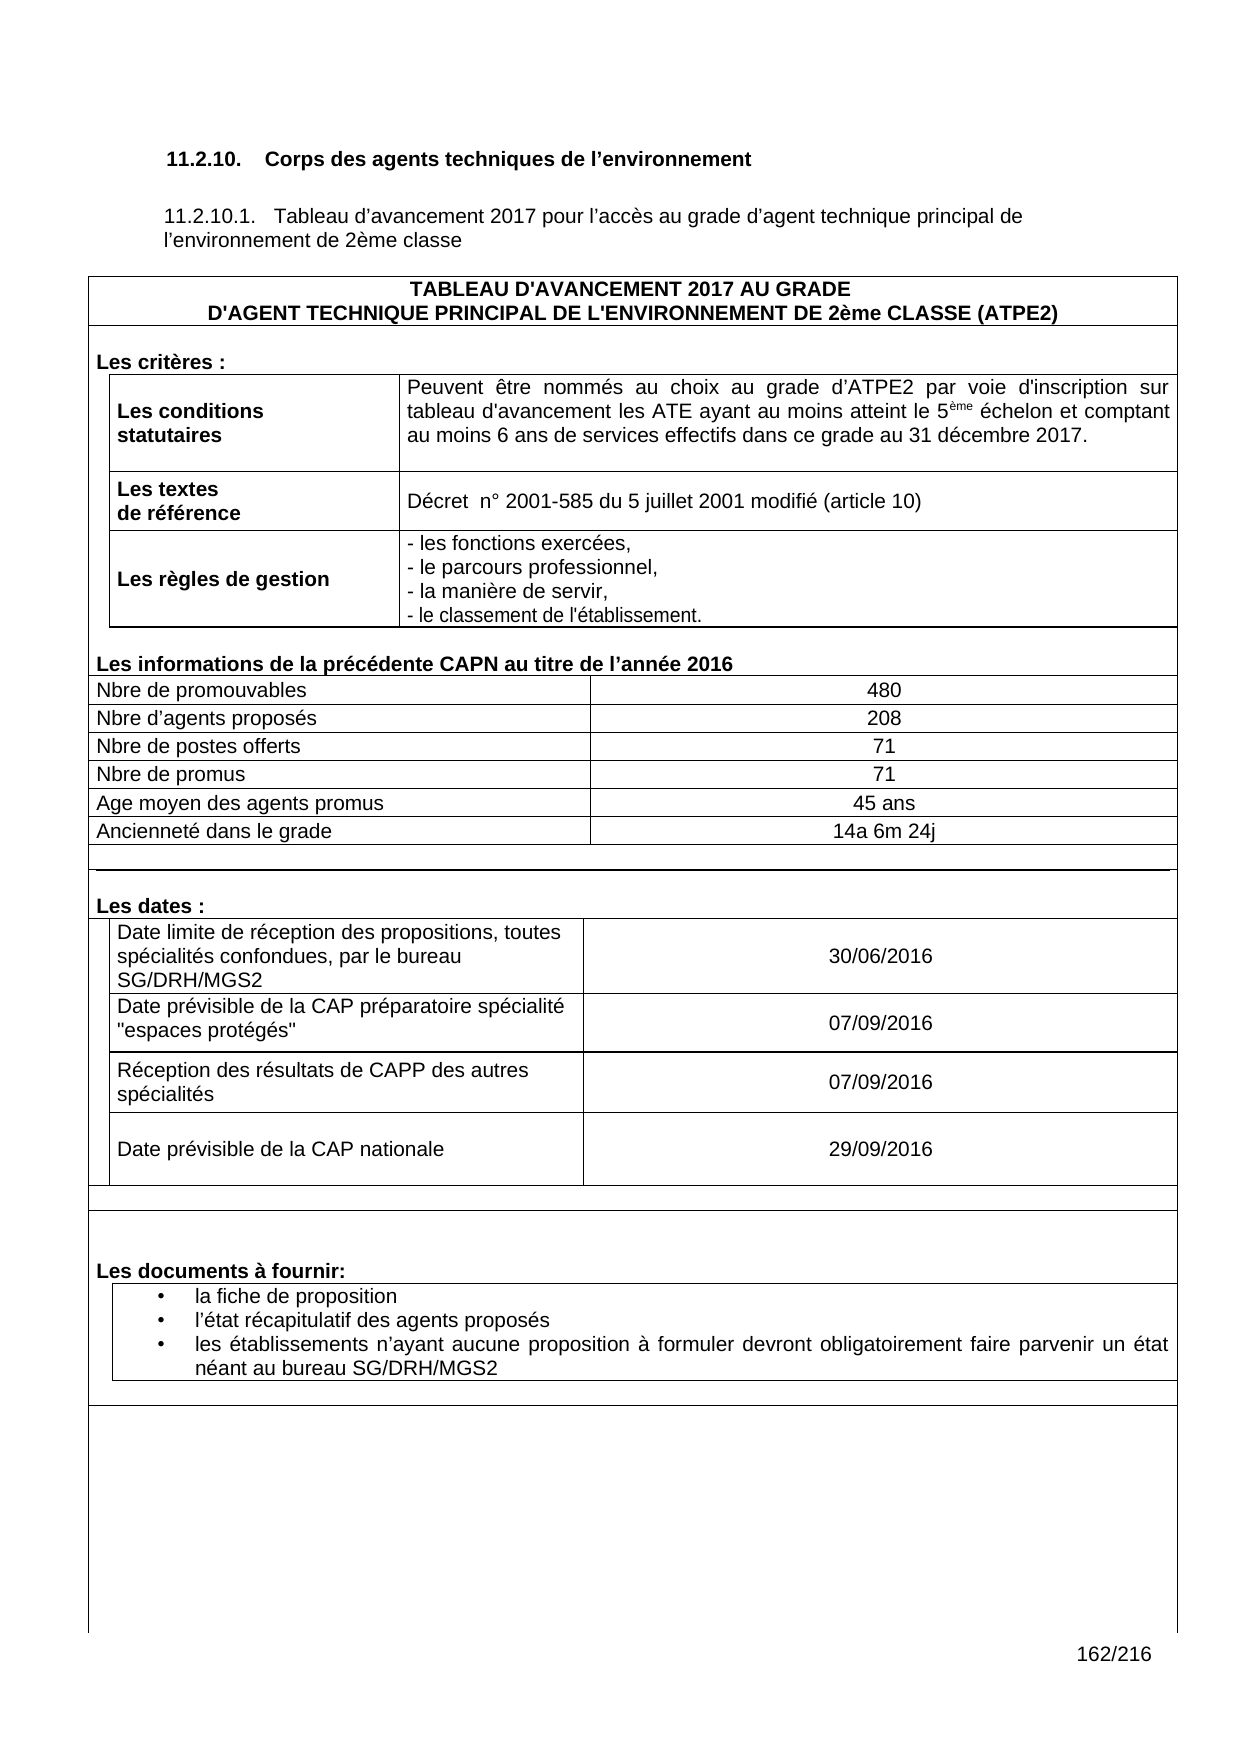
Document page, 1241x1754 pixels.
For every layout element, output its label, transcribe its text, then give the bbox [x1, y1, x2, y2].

table_cell Les dates : [89, 870, 1177, 918]
table_cell 71 [591, 733, 1177, 760]
table_cell Les règles de gestion [110, 531, 399, 626]
table_cell Date prévisible de la CAP nationale [110, 1113, 583, 1185]
table_cell - les fonctions exercées, - le parcours professionnel, - la manière de servir, - le classement de l'établissement. [400, 531, 1177, 626]
table_cell Peuvent être nommés au choix au grade d’ATPE2 par voie d'inscription sur tableau d'avancement les ATE ayant au moins atteint le 5ème échelon et comptant au moins 6 ans de services effectifs dans ce grade au 31 décembre 2017. [400, 375, 1177, 471]
subtitle Tableau d’avancement 2017 pour l’accès au grade d’agent technique principal de l’environnement de 2ème classe [88, 204, 1152, 252]
table_cell [89, 1283, 112, 1380]
table_cell Date prévisible de la CAP préparatoire spécialité "espaces protégés" [110, 994, 583, 1051]
table_cell Nbre d’agents proposés [89, 705, 590, 732]
table_cell [89, 919, 109, 1185]
table_cell 208 [591, 705, 1177, 732]
table_cell [89, 530, 109, 626]
table_cell [89, 845, 1177, 869]
table_cell [89, 374, 109, 471]
table_cell Les textes de référence [110, 472, 399, 529]
table_cell la fiche de proposition l’état récapitulatif des agents proposés les établissements n’ayant aucune proposition à formuler devront obligatoirement faire parvenir un état néant au bureau SG/DRH/MGS2 [113, 1284, 1177, 1380]
table_cell [89, 471, 109, 529]
subtitle Corps des agents techniques de l’environnement [91, 147, 1152, 171]
table_cell 07/09/2016 [584, 994, 1177, 1051]
table_cell Réception des résultats de CAPP des autres spécialités [110, 1053, 583, 1112]
table_cell Date limite de réception des propositions, toutes spécialités confondues, par le bureau SG/DRH/MGS2 [110, 919, 583, 993]
table_cell Les informations de la précédente CAPN au titre de l’année 2016 [89, 651, 1177, 675]
table_cell 14a 6m 24j [591, 817, 1177, 844]
table_cell 30/06/2016 [584, 919, 1177, 993]
table_cell Nbre de promus [89, 761, 590, 788]
table_cell [89, 1186, 584, 1210]
table_cell Nbre de promouvables [89, 676, 590, 703]
table_cell [89, 1380, 1177, 1405]
table_cell 45 ans [591, 789, 1177, 816]
table_cell [89, 626, 1177, 651]
table_cell Les conditions statutaires [110, 375, 399, 471]
table_cell Ancienneté dans le grade [89, 817, 590, 844]
table_cell 480 [591, 676, 1177, 703]
table_cell Age moyen des agents promus [89, 789, 590, 816]
table_cell 29/09/2016 [584, 1113, 1177, 1185]
table_header TABLEAU D'AVANCEMENT 2017 AU GRADE D'AGENT TECHNIQUE PRINCIPAL DE L'ENVIRONNEMENT DE 2ème CLASSE (ATPE2) [89, 277, 1177, 325]
table_cell Les documents à fournir: [89, 1211, 1177, 1283]
table_cell 71 [591, 761, 1177, 788]
table_cell Décret n° 2001-585 du 5 juillet 2001 modifié (article 10) [400, 472, 1177, 529]
table_cell Nbre de postes offerts [89, 733, 590, 760]
table_cell [584, 1186, 1177, 1210]
table_cell Les critères : [89, 326, 1177, 374]
table_cell [89, 1406, 1177, 1633]
table_cell 07/09/2016 [584, 1053, 1177, 1112]
